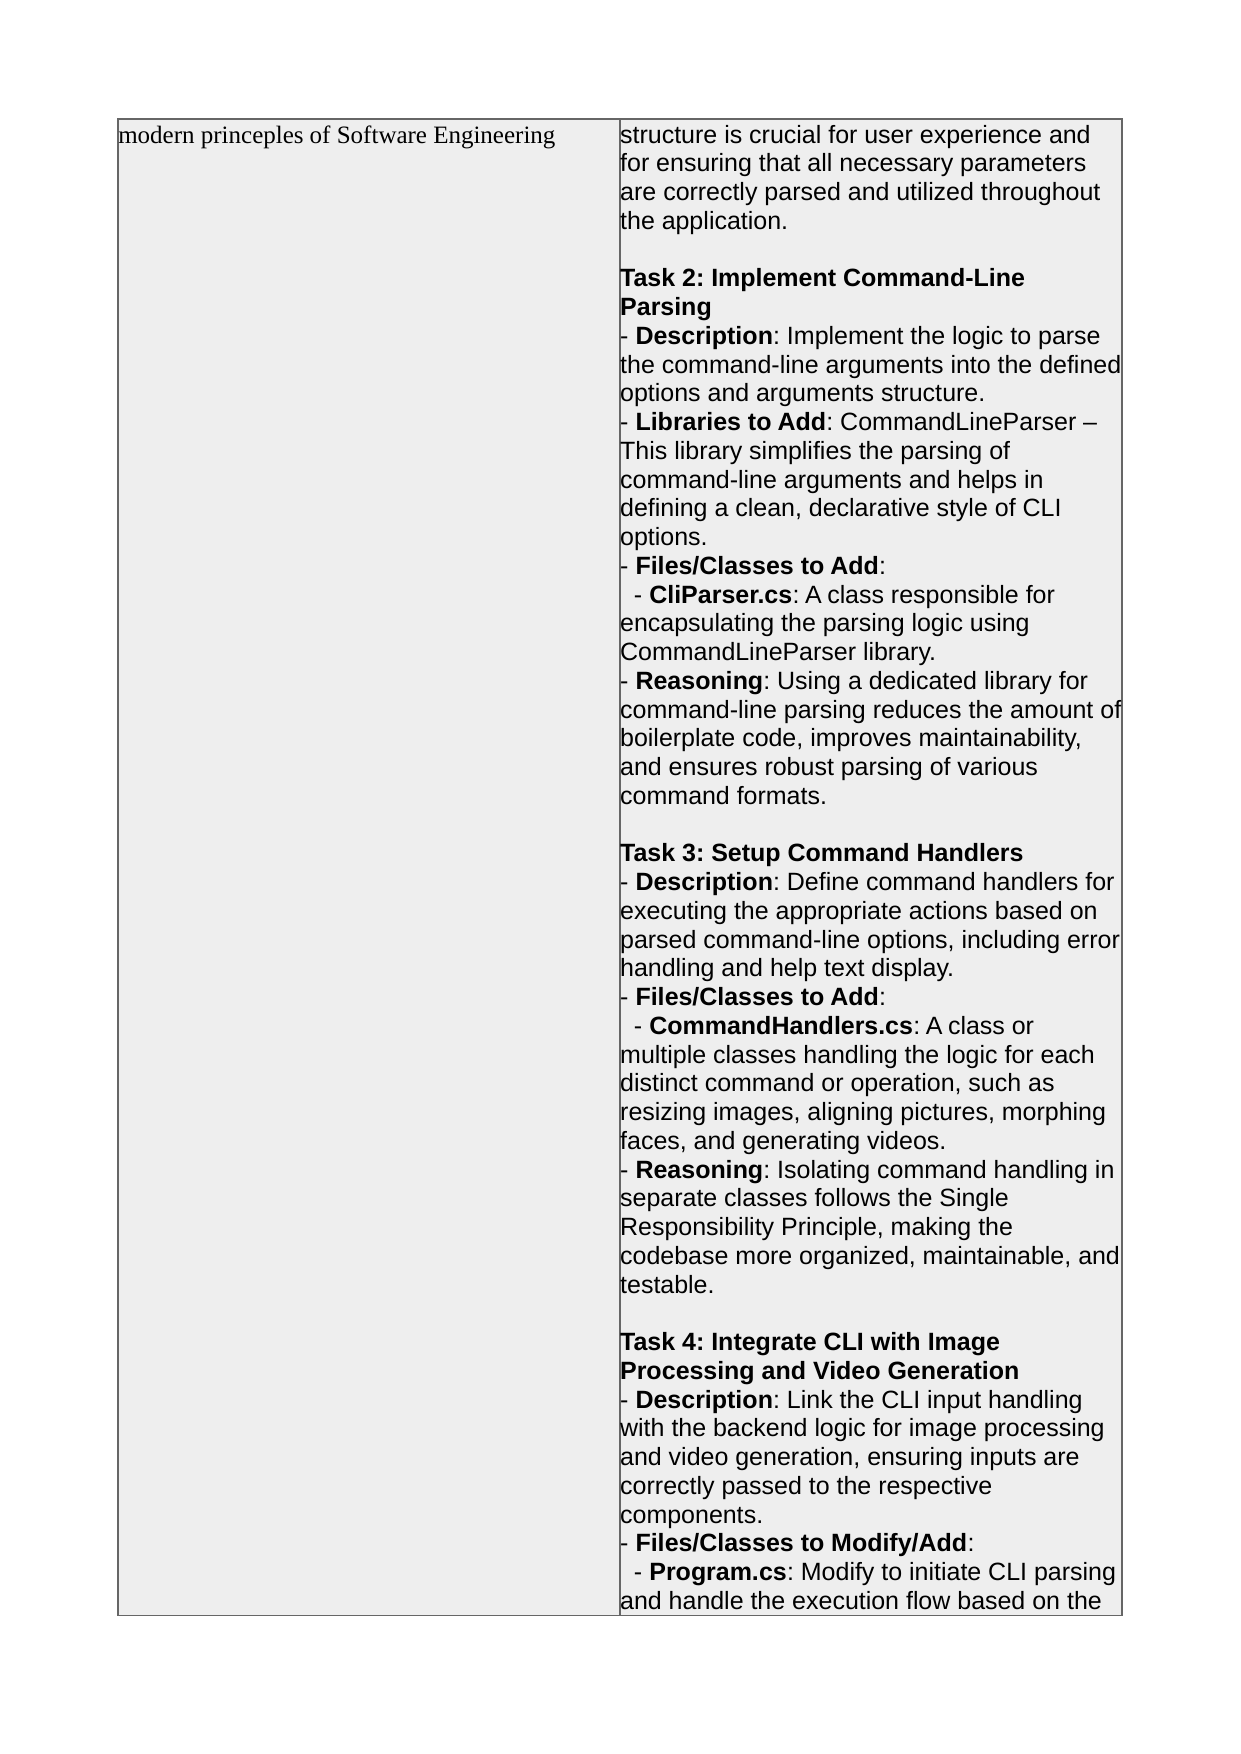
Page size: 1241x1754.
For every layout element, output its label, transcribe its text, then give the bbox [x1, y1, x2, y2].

table_cell modern princeples of Software Engineering [119, 120, 619, 1615]
table_cell structure is crucial for user experience and for ensuring that all necessary parameters are correctly parsed and utilized throughout the application. Task 2: Implement Command-Line Parsing - Description: Implement the logic to parse the command-line arguments into the defined options and arguments structure. - Libraries to Add: CommandLineParser – This library simplifies the parsing of command-line arguments and helps in defining a clean, declarative style of CLI options. - Files/Classes to Add: - CliParser.cs: A class responsible for encapsulating the parsing logic using CommandLineParser library. - Reasoning: Using a dedicated library for command-line parsing reduces the amount of boilerplate code, improves maintainability, and ensures robust parsing of various command formats. Task 3: Setup Command Handlers - Description: Define command handlers for executing the appropriate actions based on parsed command-line options, including error handling and help text display. - Files/Classes to Add: - CommandHandlers.cs: A class or multiple classes handling the logic for each distinct command or operation, such as resizing images, aligning pictures, morphing faces, and generating videos. - Reasoning: Isolating command handling in separate classes follows the Single Responsibility Principle, making the codebase more organized, maintainable, and testable. Task 4: Integrate CLI with Image Processing and Video Generation - Description: Link the CLI input handling with the backend logic for image processing and video generation, ensuring inputs are correctly passed to the respective components. - Files/Classes to Modify/Add: - Program.cs: Modify to initiate CLI parsing and handle the execution flow based on the [621, 120, 1121, 1615]
